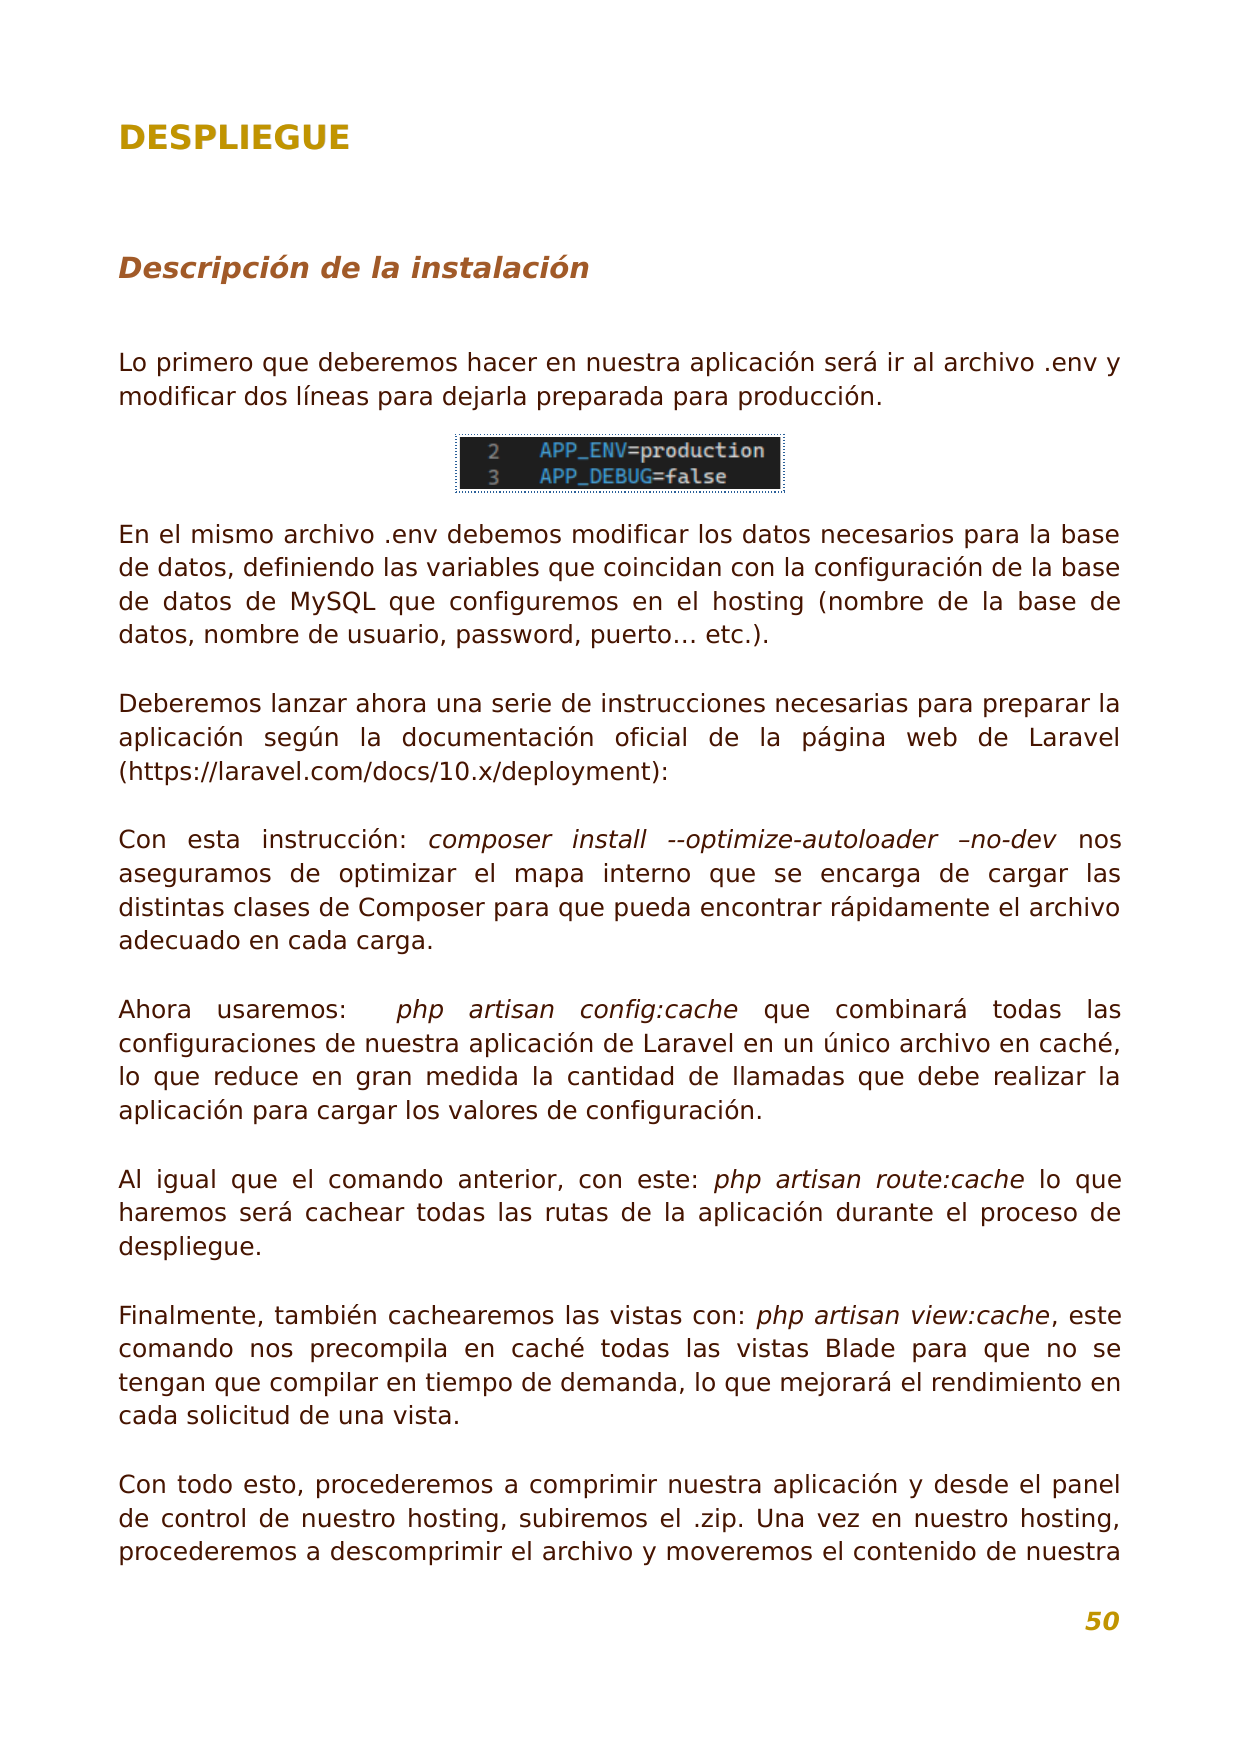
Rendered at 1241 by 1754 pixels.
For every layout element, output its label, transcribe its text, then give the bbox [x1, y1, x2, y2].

text Con todo esto, procederemos a comprimir nuestra aplicación y desde el panel de control de nuestro hosting, subiremos el .zip. Una vez en nuestro hosting, procederemos a descomprimir el archivo y moveremos el contenido de nuestra [118, 1471, 1122, 1567]
text En el mismo archivo .env debemos modificar los datos necesarios para la base de datos, definiendo las variables que coincidan con la configuración de la base de datos de MySQL que configuremos en el hosting (nombre de la base de datos, nombre de usuario, password, puerto… etc.). [118, 520, 1122, 650]
text Finalmente, también cachearemos las vistas con: php artisan view:cache, este comando nos precompila en caché todas las vistas Blade para que no se tengan que compilar en tiempo de demanda, lo que mejorará el rendimiento en cada solicitud de una vista. [118, 1301, 1122, 1431]
subtitle Descripción de la instalación [118, 251, 1122, 285]
text Deberemos lanzar ahora una serie de instrucciones necesarias para preparar la aplicación según la documentación oficial de la página web de Laravel (https://laravel.com/docs/10.x/deployment): [118, 690, 1122, 786]
text Ahora usaremos: php artisan config:cache que combinará todas las configuraciones de nuestra aplicación de Laravel en un único archivo en caché, lo que reduce en gran medida la cantidad de llamadas que debe realizar la aplicación para cargar los valores de configuración. [118, 995, 1122, 1125]
picture [459, 437, 781, 489]
subtitle Despliegue [118, 118, 1122, 157]
text Con esta instrucción: composer install --optimize-autoloader –no-dev nos aseguramos de optimizar el mapa interno que se encarga de cargar las distintas clases de Composer para que pueda encontrar rápidamente el archivo adecuado en cada carga. [118, 826, 1122, 956]
text Al igual que el comando anterior, con este: php artisan route:cache lo que haremos será cachear todas las rutas de la aplicación durante el proceso de despliegue. [118, 1165, 1122, 1261]
text Lo primero que deberemos hacer en nuestra aplicación será ir al archivo .env y modificar dos líneas para dejarla preparada para producción. [118, 315, 1122, 411]
